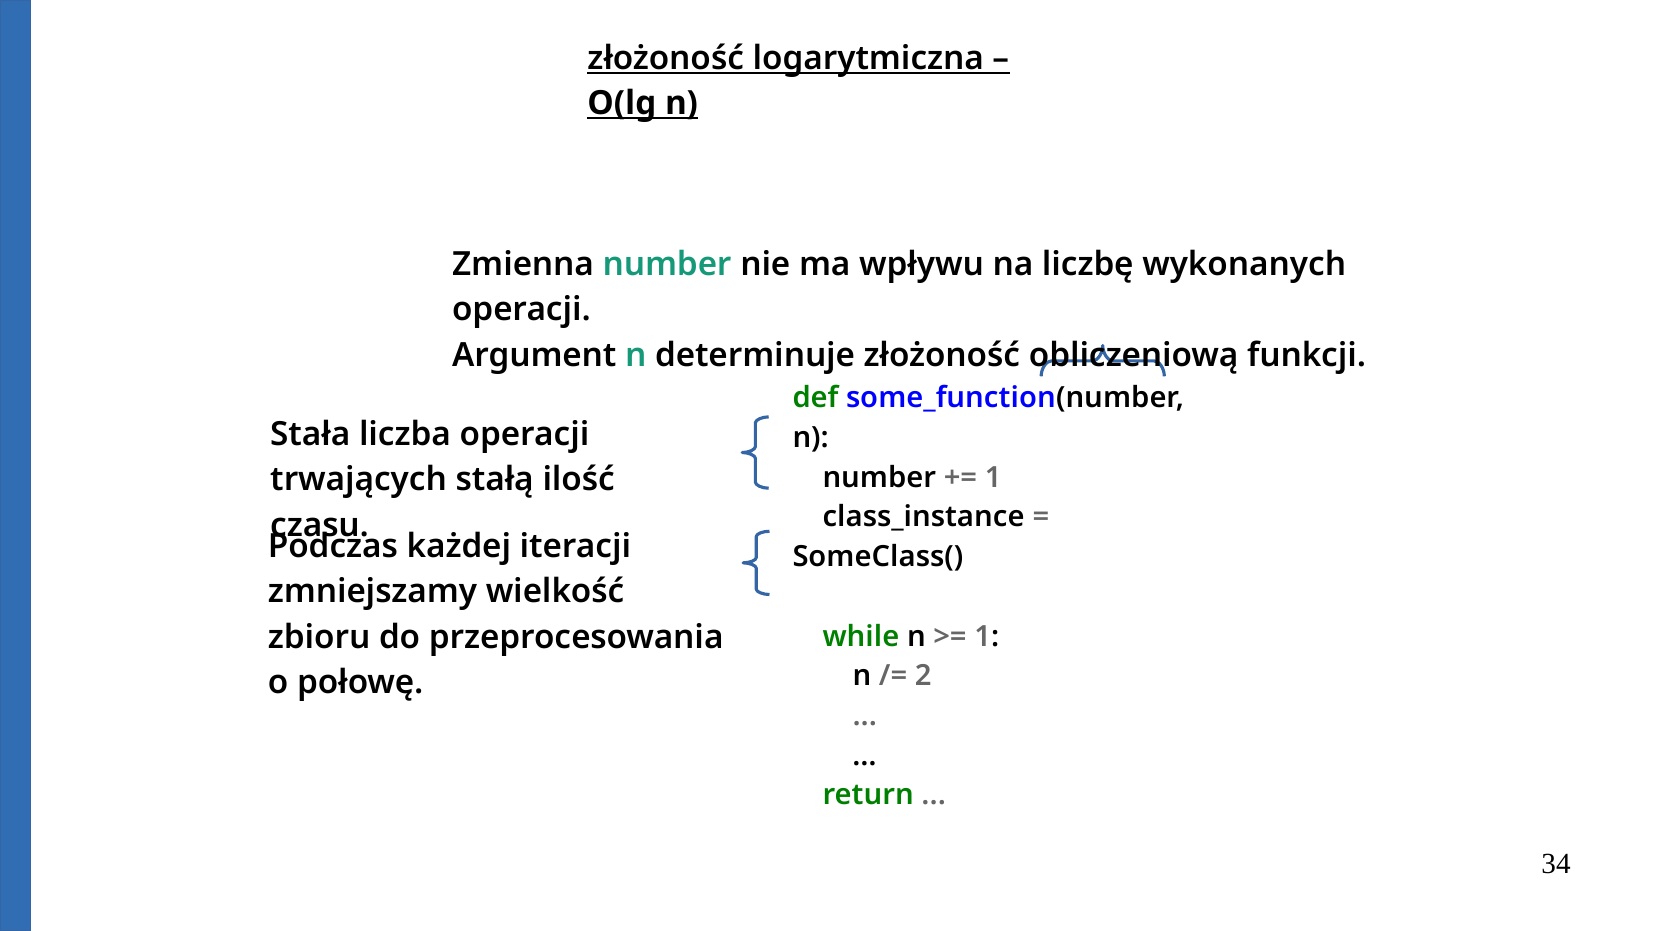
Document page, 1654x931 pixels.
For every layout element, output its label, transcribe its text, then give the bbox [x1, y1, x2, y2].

text_box Podczas każdej iteracji zmniejszamy wielkość zbioru do przeprocesowania o połowę. [253, 514, 741, 664]
text_box Zmienna number nie ma wpływu na liczbę wykonanych operacji. Argument n determinuje złożoność obliczeniową funkcji. [437, 232, 1389, 332]
text_box Stała liczba operacji trwających stałą ilość czasu. [255, 402, 705, 501]
text_box złożoność logarytmiczna – O(lg n) [572, 26, 1081, 83]
text_box [0, 0, 31, 931]
text_box def some_function(number, n): number += 1 class_instance = SomeClass() while n >= 1: n /= 2 ... … return ... [777, 368, 1242, 717]
